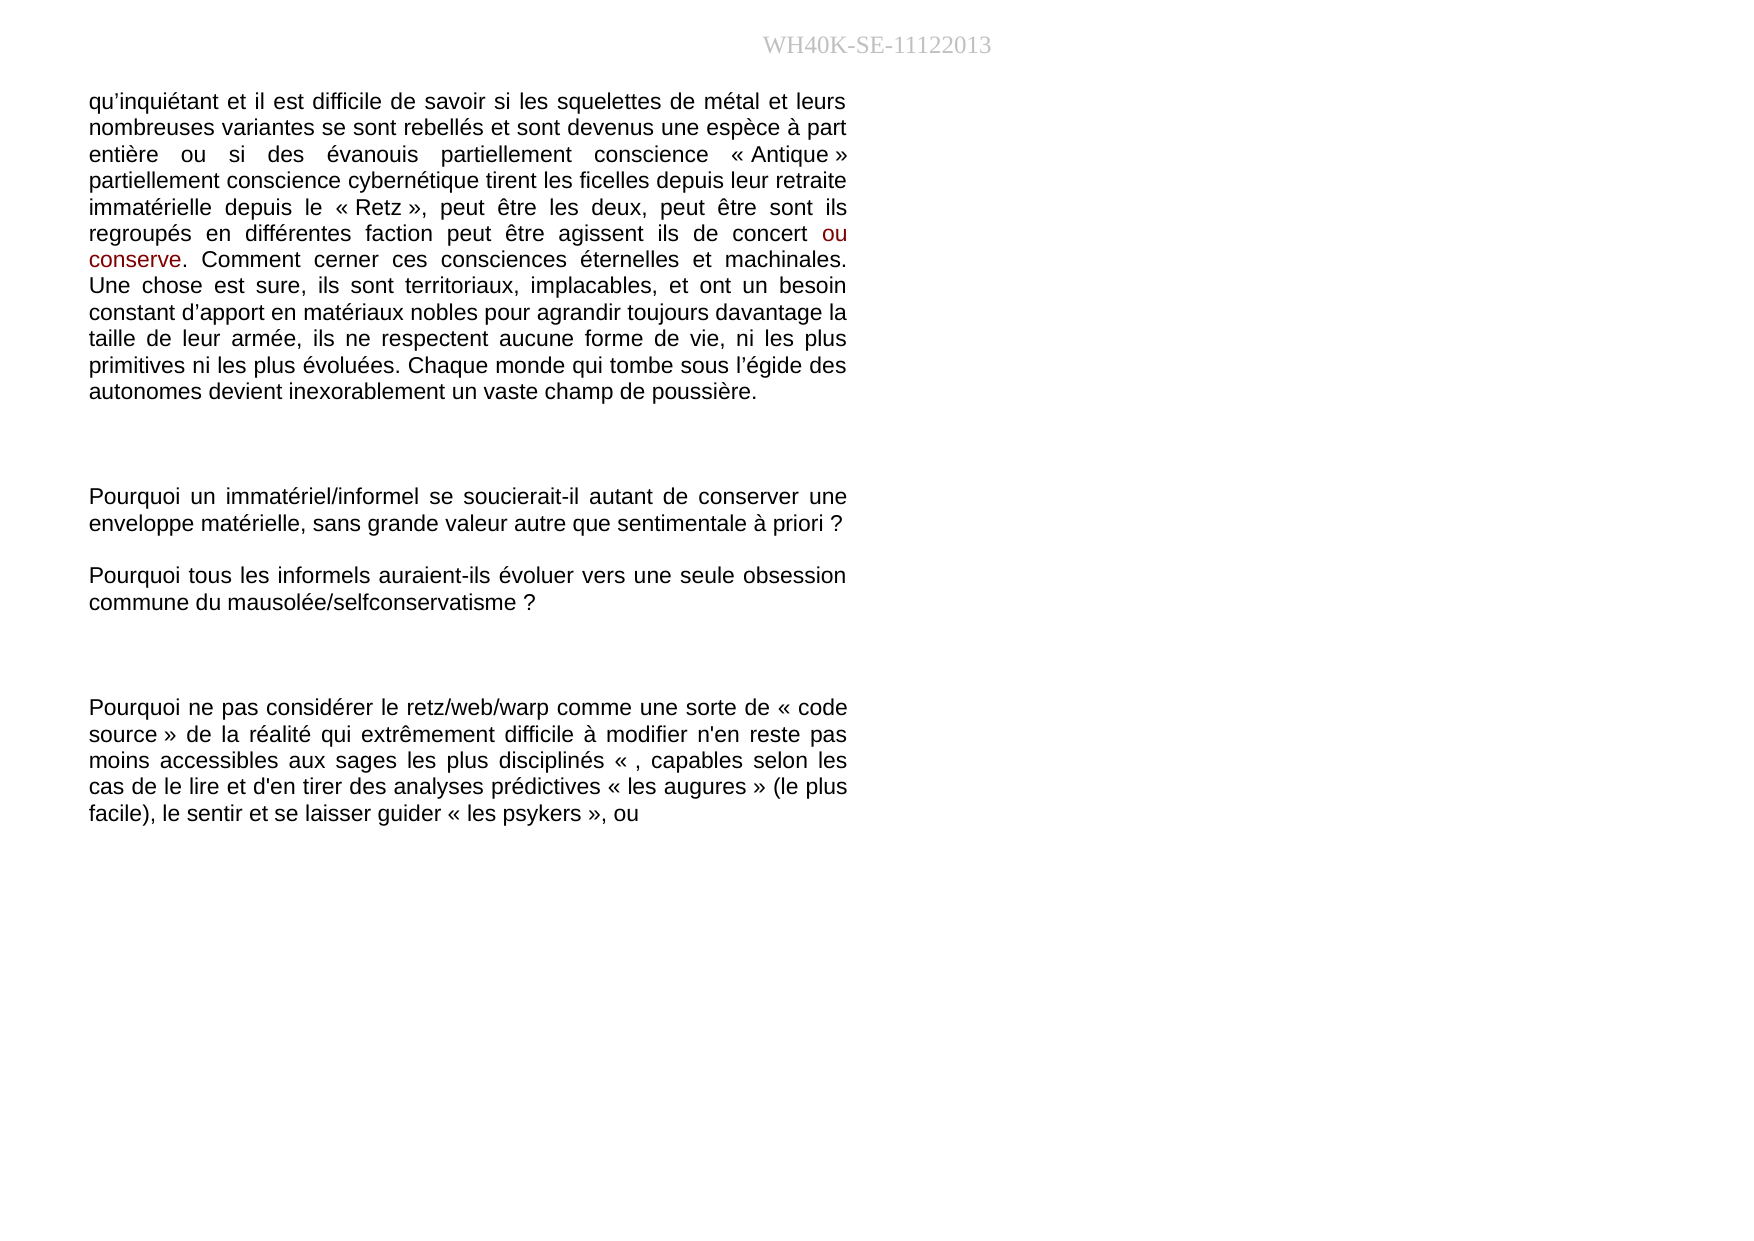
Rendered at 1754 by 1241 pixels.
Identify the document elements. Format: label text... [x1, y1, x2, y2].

text Pourquoi tous les informels auraient-ils évoluer vers une seule obsession commune du mausolée/selfconservatisme ? [88, 548, 847, 615]
text Pourquoi ne pas considérer le retz/web/warp comme une sorte de « code source » de la réalité qui extrêmement difficile à modifier n'en reste pas moins accessibles aux sages les plus disciplinés « , capables selon les cas de le lire et d'en tirer des analyses prédictives « les augures » (le plus facile), le sentir et se laisser guider « les psykers », ou [88, 679, 847, 826]
text qu’inquiétant et il est difficile de savoir si les squelettes de métal et leurs nombreuses variantes se sont rebellés et sont devenus une espèce à part entière ou si des évanouis partiellement conscience « Antique » partiellement conscience cybernétique tirent les ficelles depuis leur retraite immatérielle depuis le « Retz », peut être les deux, peut être sont ils regroupés en différentes faction peut être agissent ils de concert ou conserve. Comment cerner ces consciences éternelles et machinales. Une chose est sure, ils sont territoriaux, implacables, et ont un besoin constant d’apport en matériaux nobles pour agrandir toujours davantage la taille de leur armée, ils ne respectent aucune forme de vie, ni les plus primitives ni les plus évoluées. Chaque monde qui tombe sous l’égide des autonomes devient inexorablement un vaste champ de poussière. [88, 88, 847, 404]
text Pourquoi un immatériel/informel se soucierait-il autant de conserver une enveloppe matérielle, sans grande valeur autre que sentimentale à priori ? [88, 469, 847, 536]
